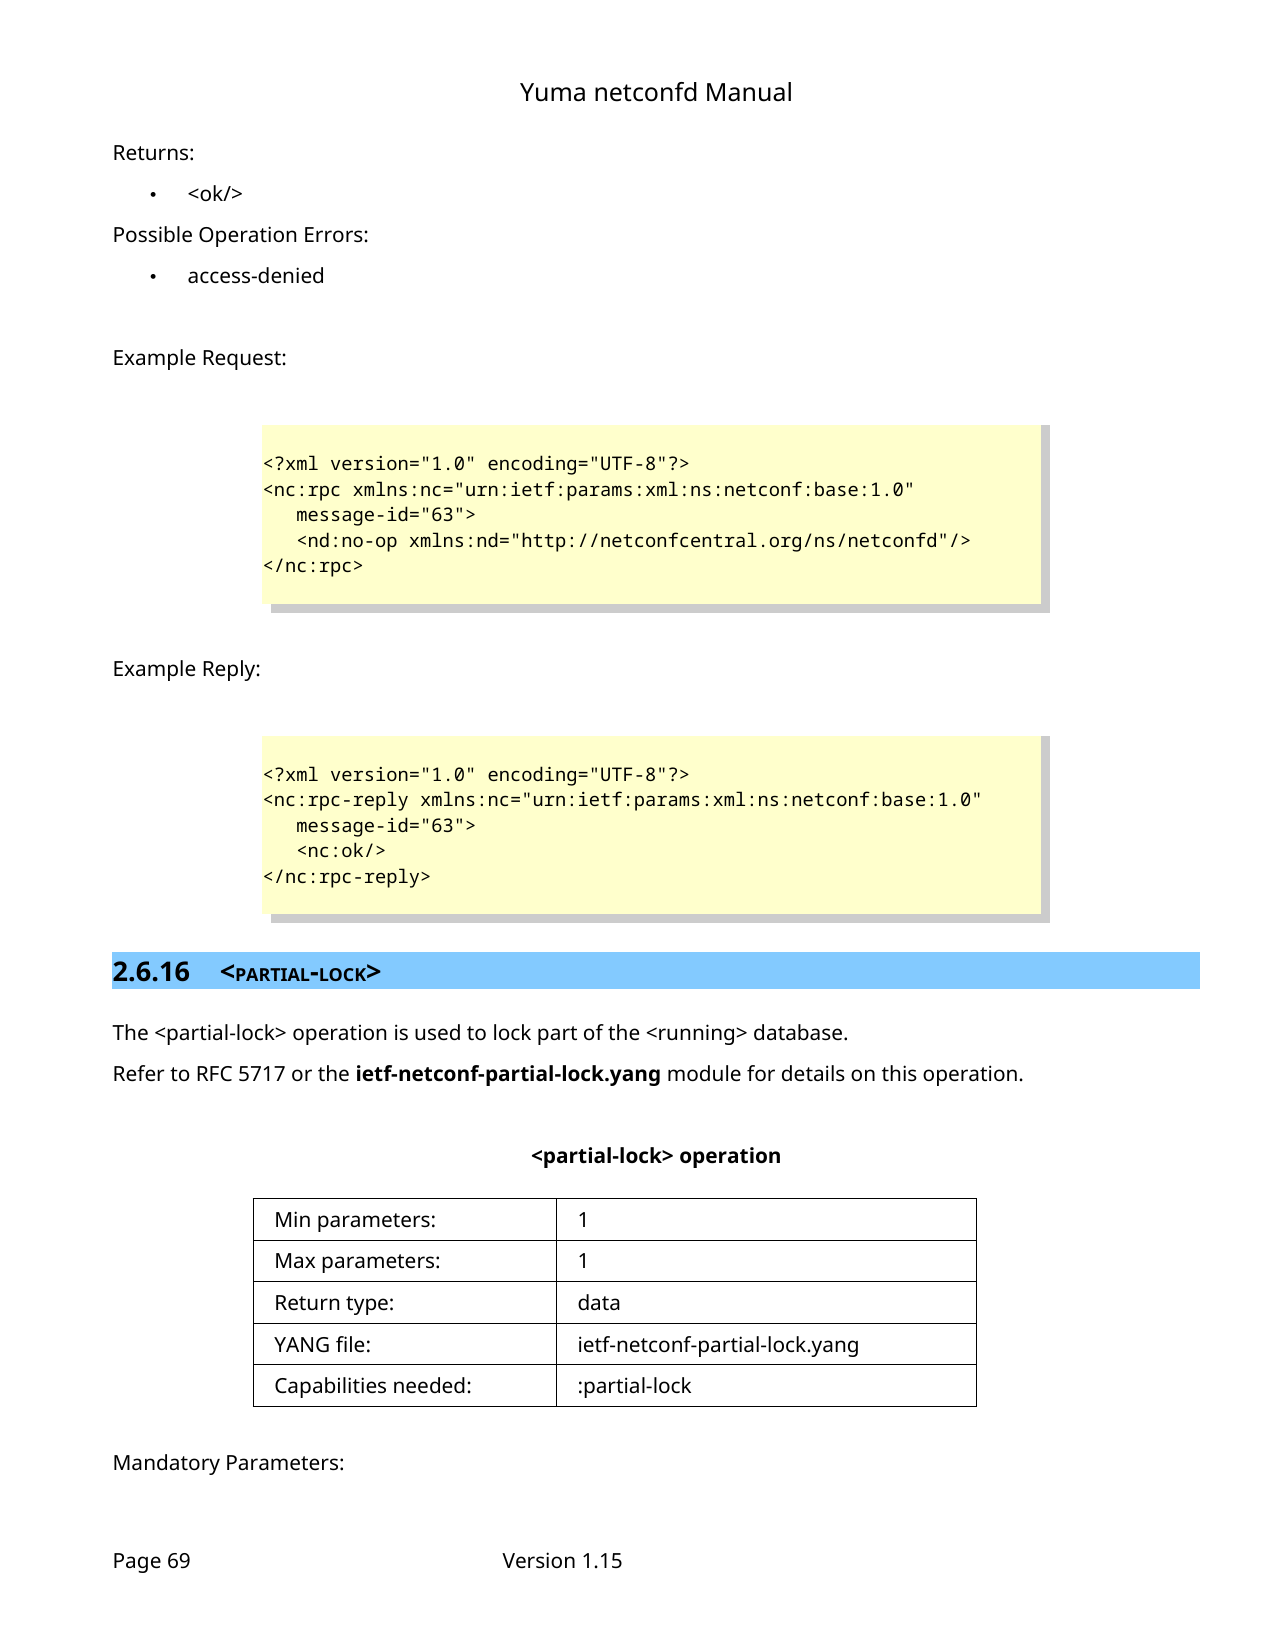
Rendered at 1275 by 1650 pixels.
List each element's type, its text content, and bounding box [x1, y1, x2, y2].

text Example Request: [112, 343, 1200, 372]
table_header Min parameters: [254, 1199, 556, 1239]
text Mandatory Parameters: [112, 1448, 1200, 1476]
table_cell Capabilities needed: [254, 1365, 556, 1406]
text <nc:rpc-reply xmlns:nc="urn:ietf:params:xml:ns:netconf:base:1.0" [262, 787, 1041, 812]
text The <partial-lock> operation is used to lock part of the <running> database. [112, 1018, 1200, 1047]
text <?xml version="1.0" encoding="UTF-8"?> [262, 451, 1041, 476]
subtitle <partial-lock> [112, 952, 1200, 989]
text Returns: [112, 138, 1200, 167]
table_cell 1 [557, 1241, 976, 1281]
table_header 1 [557, 1199, 976, 1239]
text <nc:ok/> [262, 838, 1041, 863]
text Example Reply: [112, 654, 1200, 682]
text <?xml version="1.0" encoding="UTF-8"?> [262, 761, 1041, 787]
table_cell YANG file: [254, 1324, 556, 1364]
text </nc:rpc> [262, 553, 1041, 578]
list <ok/> [150, 179, 1200, 208]
text <nd:no-op xmlns:nd="http://netconfcentral.org/ns/netconfd"/> [262, 527, 1041, 553]
text Possible Operation Errors: [112, 220, 1200, 249]
text message-id="63"> [262, 502, 1041, 527]
table_cell Return type: [254, 1282, 556, 1323]
text </nc:rpc-reply> [262, 863, 1041, 889]
text <nc:rpc xmlns:nc="urn:ietf:params:xml:ns:netconf:base:1.0" [262, 476, 1041, 502]
list access-denied [150, 261, 1200, 290]
table_cell ietf-netconf-partial-lock.yang [557, 1324, 976, 1364]
text message-id="63"> [262, 812, 1041, 838]
subtitle <partial-lock> operation [127, 1141, 1185, 1169]
text Refer to RFC 5717 or the ietf-netconf-partial-lock.yang module for details on this operation. [112, 1059, 1200, 1088]
table_cell data [557, 1282, 976, 1323]
table_cell Max parameters: [254, 1241, 556, 1281]
table_cell :partial-lock [557, 1365, 976, 1406]
